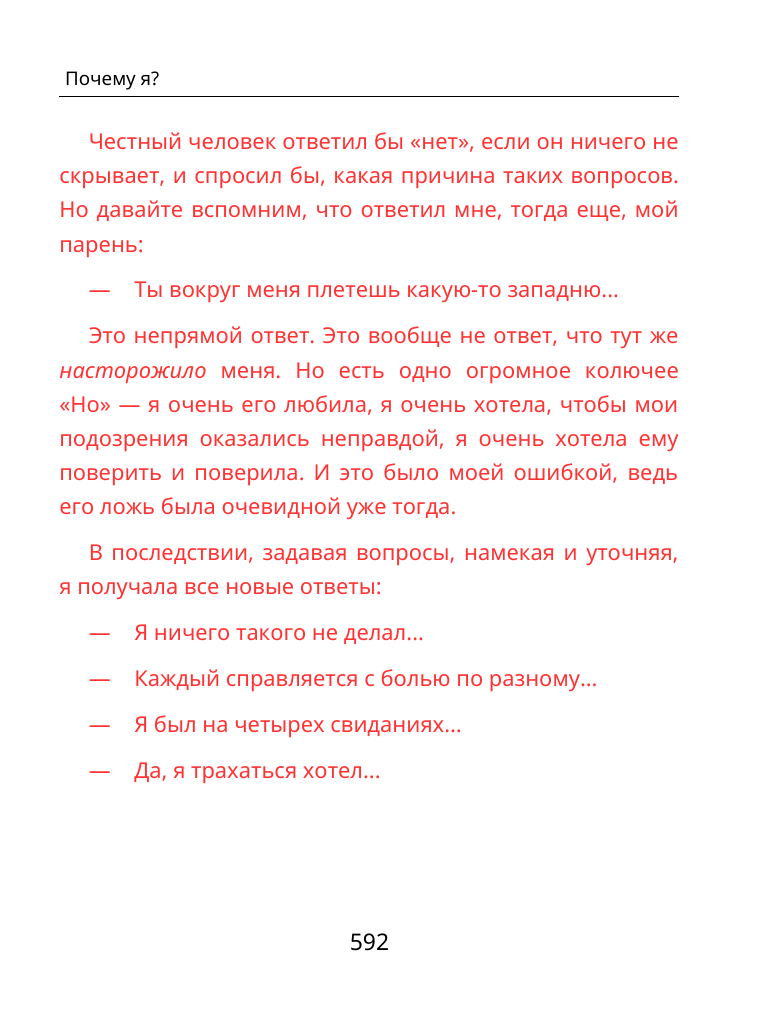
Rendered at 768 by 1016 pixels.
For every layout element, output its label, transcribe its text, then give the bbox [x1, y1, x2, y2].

list Я ничего такого не делал... [59, 617, 679, 647]
list Ты вокруг меня плетешь какую-то западню... [59, 274, 679, 304]
text В последствии, задавая вопросы, намекая и уточняя, я получала все новые ответы: [59, 537, 679, 601]
list Я был на четырех свиданиях... [59, 709, 679, 739]
text Это непрямой ответ. Это вообще не ответ, что тут же насторожило меня. Но есть одно огромное колючее «Но» — я очень его любила, я очень хотела, чтобы мои подозрения оказались неправдой, я очень хотела ему поверить и поверила. И это было моей ошибкой, ведь его ложь была очевидной уже тогда. [59, 320, 679, 521]
text Честный человек ответил бы «нет», если он ничего не скрывает, и спросил бы, какая причина таких вопросов. Но давайте вспомним, что ответил мне, тогда еще, мой парень: [59, 126, 679, 258]
list Каждый справляется с болью по разному... [59, 663, 679, 693]
list Да, я трахаться хотел... [59, 755, 679, 785]
